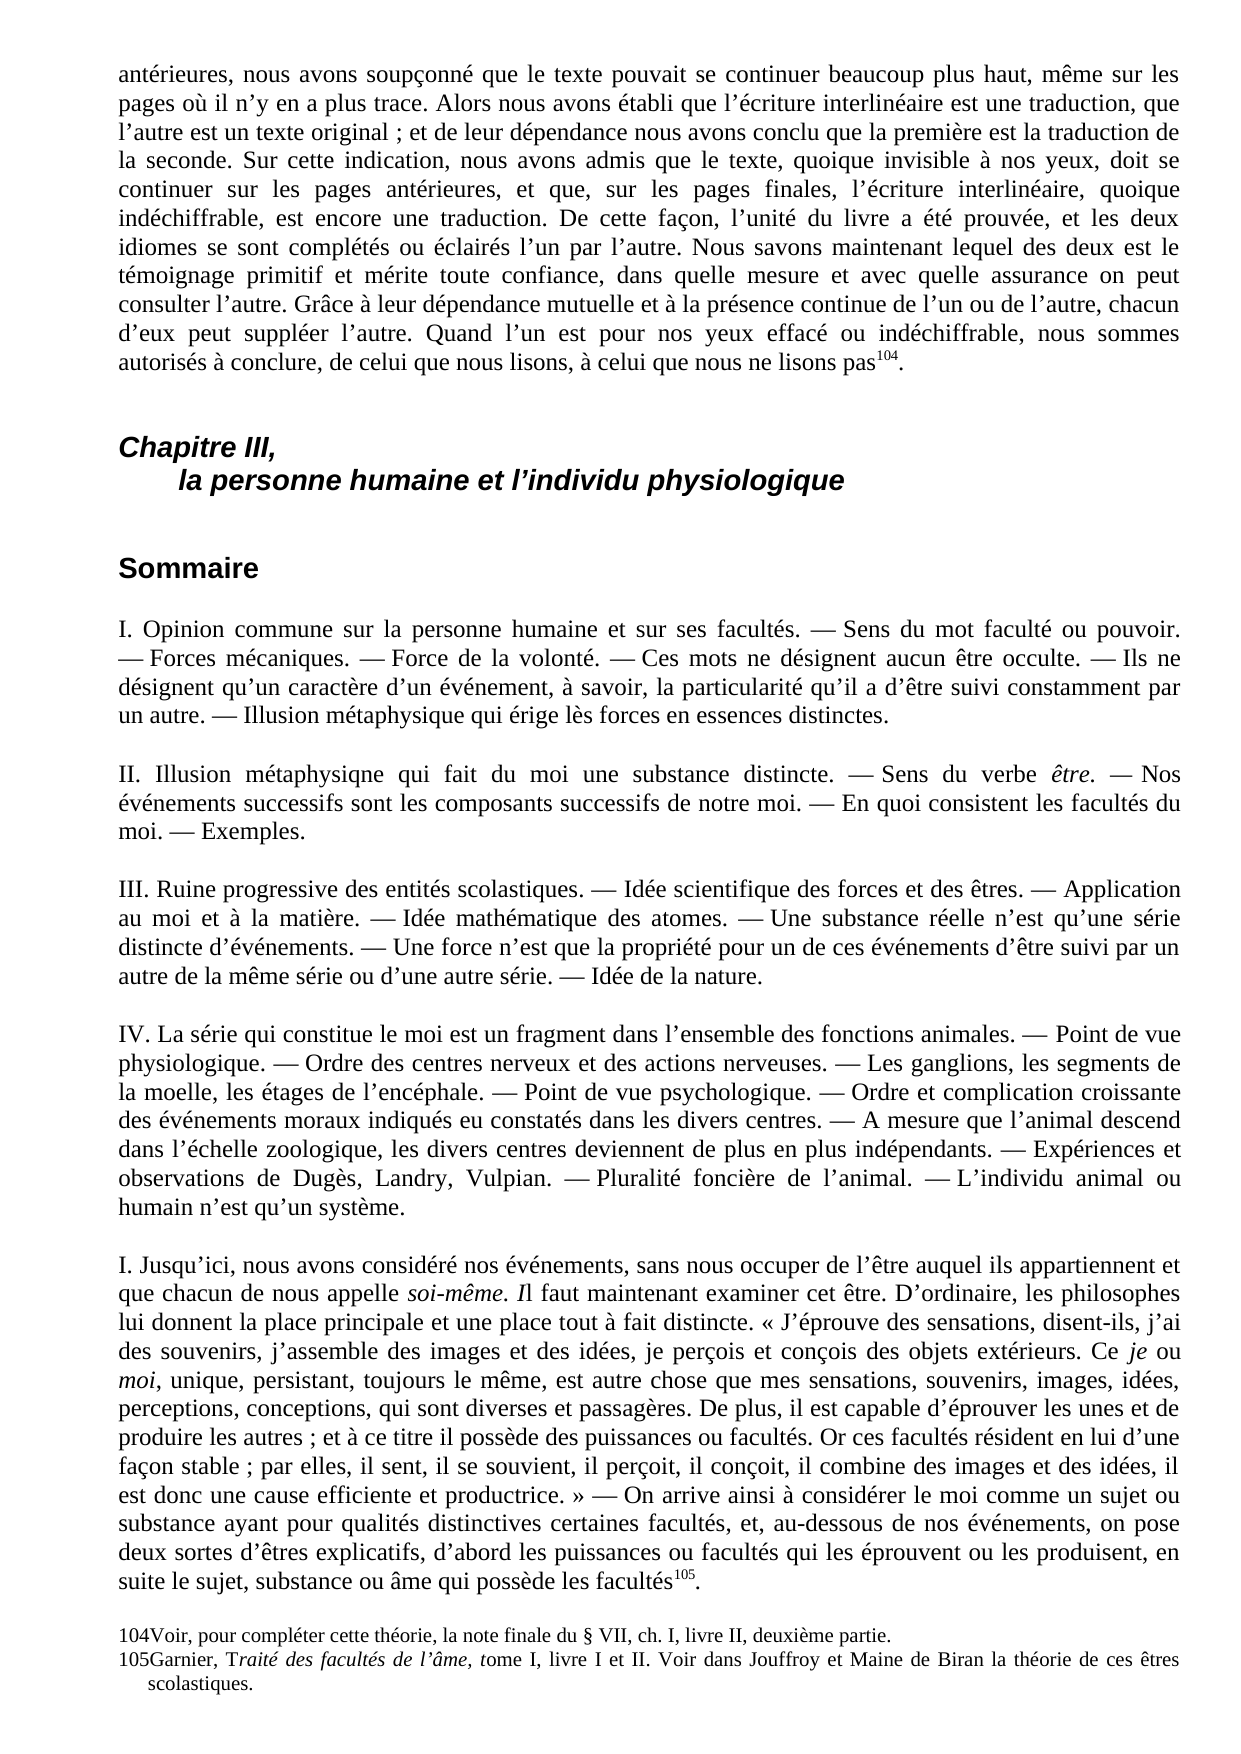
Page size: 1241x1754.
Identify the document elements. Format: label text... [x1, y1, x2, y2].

text II. Illusion métaphysiqne qui fait du moi une substance distincte. — Sens du verbe être. — Nos événements successifs sont les composants successifs de notre moi. — En quoi consistent les facultés du moi. — Exemples. [118, 759, 1181, 845]
text I. Jusqu’ici, nous avons considéré nos événements, sans nous occuper de l’être auquel ils appartiennent et que chacun de nous appelle soi-même. Il faut maintenant examiner cet être. D’ordinaire, les philosophes lui donnent la place principale et une place tout à fait distincte. « J’éprouve des sensations, disent-ils, j’ai des souvenirs, j’assemble des images et des idées, je perçois et conçois des objets extérieurs. Ce je ou moi, unique, persistant, toujours le même, est autre chose que mes sensations, souvenirs, images, idées, perceptions, conceptions, qui sont diverses et passagères. De plus, il est capable d’éprouver les unes et de produire les autres ; et à ce titre il possède des puissances ou facultés. Or ces facultés résident en lui d’une façon stable ; par elles, il sent, il se souvient, il perçoit, il conçoit, il combine des images et des idées, il est donc une cause efficiente et productrice. » — On arrive ainsi à considérer le moi comme un sujet ou substance ayant pour qualités distinctives certaines facultés, et, au-dessous de nos événements, on pose deux sortes d’êtres explicatifs, d’abord les puissances ou facultés qui les éprouvent ou les produisent, en suite le sujet, substance ou âme qui possède les facultés. [118, 1250, 1181, 1595]
text Voir, pour compléter cette théorie, la note finale du § VII, ch. I, livre II, deuxième partie. [118, 1623, 1181, 1647]
text III. Ruine progressive des entités scolastiques. — Idée scientifique des forces et des êtres. — Application au moi et à la matière. — Idée mathématique des atomes. — Une substance réelle n’est qu’une série distincte d’événements. — Une force n’est que la propriété pour un de ces événements d’être suivi par un autre de la même série ou d’une autre série. — Idée de la nature. [118, 874, 1181, 989]
subtitle Sommaire [118, 551, 1181, 585]
text I. Opinion commune sur la personne humaine et sur ses facultés. — Sens du mot faculté ou pouvoir. — Forces mécaniques. — Force de la volonté. — Ces mots ne désignent aucun être occulte. — Ils ne désignent qu’un caractère d’un événement, à savoir, la particularité qu’il a d’être suivi constamment par un autre. — Illusion métaphysique qui érige lès forces en essences distinctes. [118, 614, 1181, 729]
text IV. La série qui constitue le moi est un fragment dans l’ensemble des fonctions animales. — Point de vue physiologique. — Ordre des centres nerveux et des actions nerveuses. — Les ganglions, les segments de la moelle, les étages de l’encéphale. — Point de vue psychologique. — Ordre et complication croissante des événements moraux indiqués eu constatés dans les divers centres. — A mesure que l’animal descend dans l’échelle zoologique, les divers centres deviennent de plus en plus indépendants. — Expériences et observations de Dugès, Landry, Vulpian. — Pluralité foncière de l’animal. — L’individu animal ou humain n’est qu’un système. [118, 1019, 1181, 1220]
subtitle Chapitre III, la personne humaine et l’individu physiologique [118, 430, 1181, 497]
text antérieures, nous avons soupçonné que le texte pouvait se continuer beaucoup plus haut, même sur les pages où il n’y en a plus trace. Alors nous avons établi que l’écriture interlinéaire est une traduction, que l’autre est un texte original ; et de leur dépendance nous avons conclu que la première est la traduction de la seconde. Sur cette indication, nous avons admis que le texte, quoique invisible à nos yeux, doit se continuer sur les pages antérieures, et que, sur les pages finales, l’écriture interlinéaire, quoique indéchiffrable, est encore une traduction. De cette façon, l’unité du livre a été prouvée, et les deux idiomes se sont complétés ou éclairés l’un par l’autre. Nous savons maintenant lequel des deux est le témoignage primitif et mérite toute confiance, dans quelle mesure et avec quelle assurance on peut consulter l’autre. Grâce à leur dépendance mutuelle et à la présence continue de l’un ou de l’autre, chacun d’eux peut suppléer l’autre. Quand l’un est pour nos yeux effacé ou indéchiffrable, nous sommes autorisés à conclure, de celui que nous lisons, à celui que nous ne lisons pas. [118, 59, 1181, 375]
text Garnier, Traité des facultés de l’âme, tome I, livre I et II. Voir dans Jouffroy et Maine de Biran la théorie de ces êtres scolastiques. [118, 1647, 1181, 1695]
